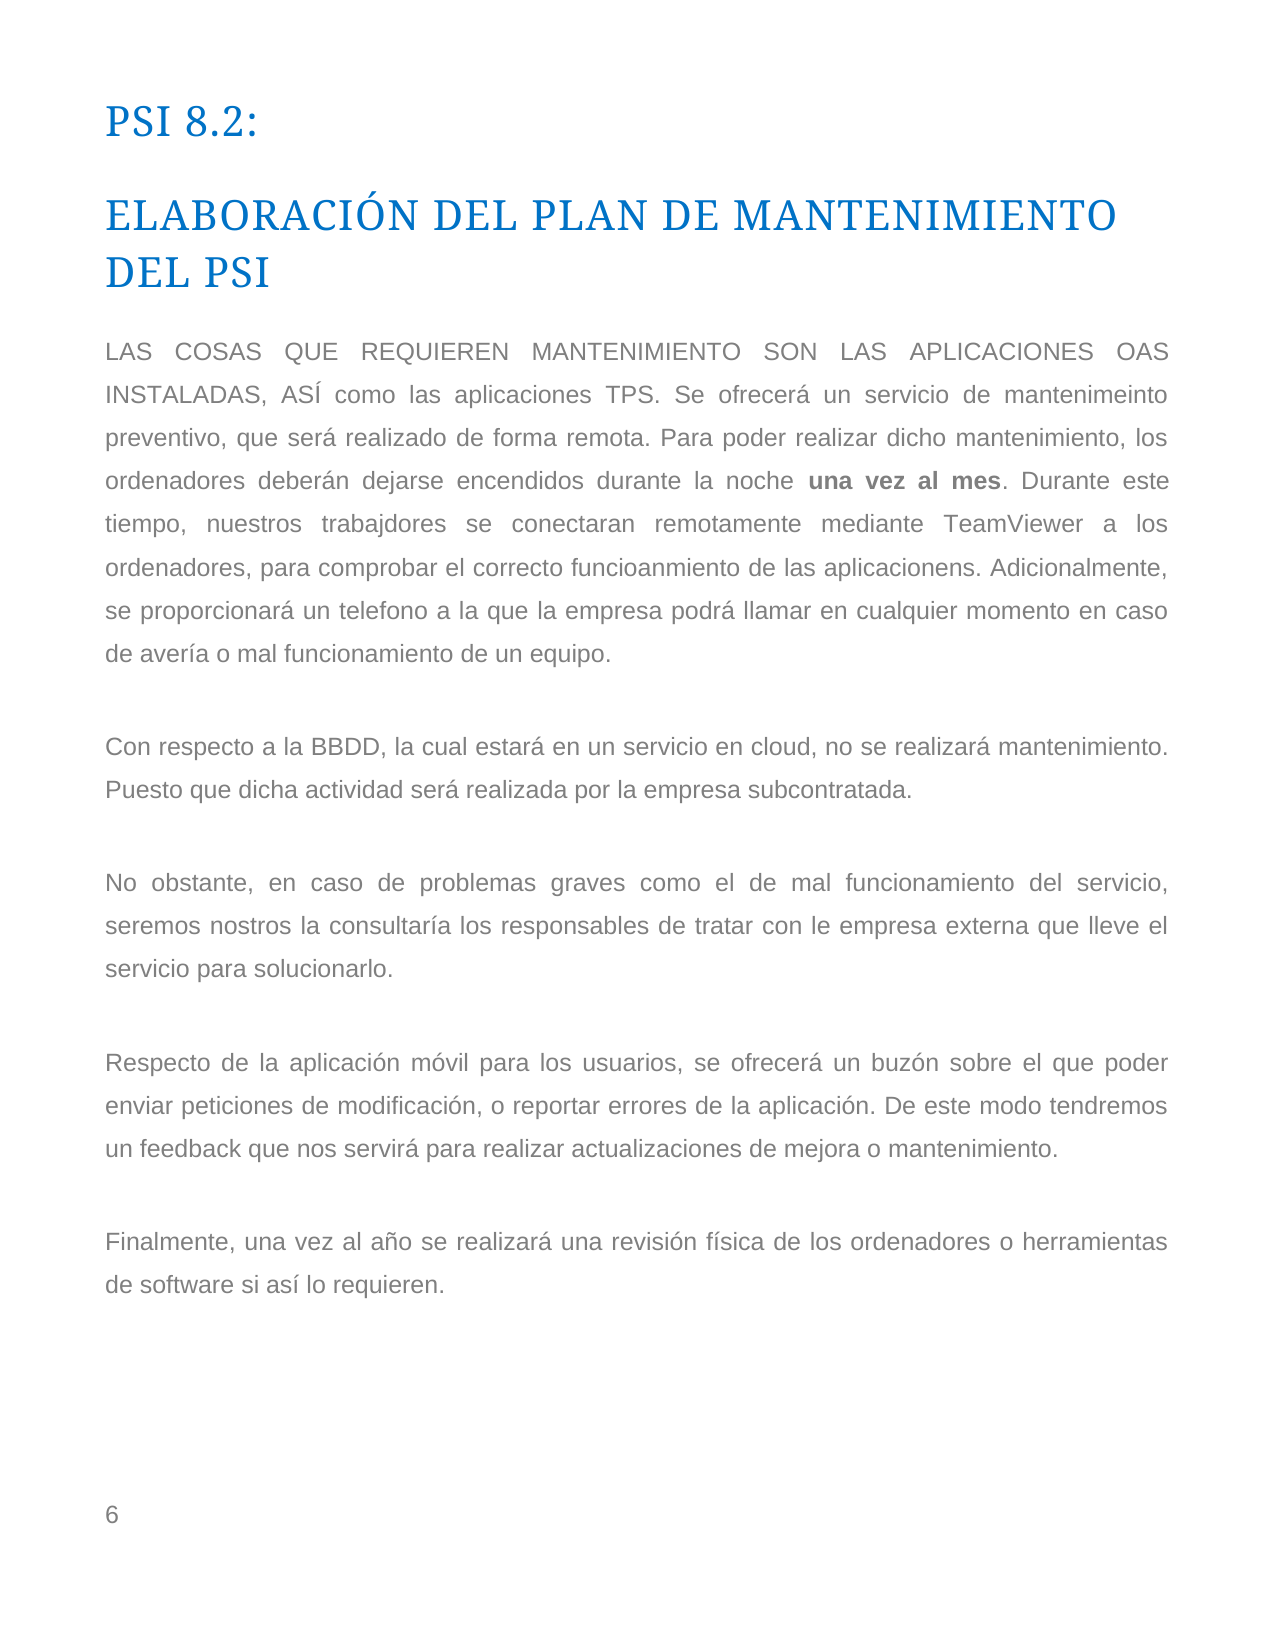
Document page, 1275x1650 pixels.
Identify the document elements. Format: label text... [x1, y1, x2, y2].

subtitle Elaboración del plan de mantenimiento del psi [105, 186, 1170, 299]
subtitle PSI 8.2: [105, 92, 1170, 148]
text LAS COSAS QUE REQUIEREN MANTENIMIENTO SON LAS APLICACIONES OAS INSTALADAS, ASÍ como las aplicaciones TPS. Se ofrecerá un servicio de mantenimeinto preventivo, que será realizado de forma remota. Para poder realizar dicho mantenimiento, los ordenadores deberán dejarse encendidos durante la noche una vez al mes. Durante este tiempo, nuestros trabajdores se conectaran remotamente mediante TeamViewer a los ordenadores, para comprobar el correcto funcioanmiento de las aplicacionens. Adicionalmente, se proporcionará un telefono a la que la empresa podrá llamar en cualquier momento en caso de avería o mal funcionamiento de un equipo. [105, 337, 1170, 668]
text Con respecto a la BBDD, la cual estará en un servicio en cloud, no se realizará mantenimiento. Puesto que dicha actividad será realizada por la empresa subcontratada. [105, 732, 1170, 804]
text No obstante, en caso de problemas graves como el de mal funcionamiento del servicio, seremos nostros la consultaría los responsables de tratar con le empresa externa que lleve el servicio para solucionarlo. [105, 868, 1170, 983]
text Respecto de la aplicación móvil para los usuarios, se ofrecerá un buzón sobre el que poder enviar peticiones de modificación, o reportar errores de la aplicación. De este modo tendremos un feedback que nos servirá para realizar actualizaciones de mejora o mantenimiento. [105, 1048, 1170, 1163]
text Finalmente, una vez al año se realizará una revisión física de los ordenadores o herramientas de software si así lo requieren. [105, 1227, 1170, 1299]
